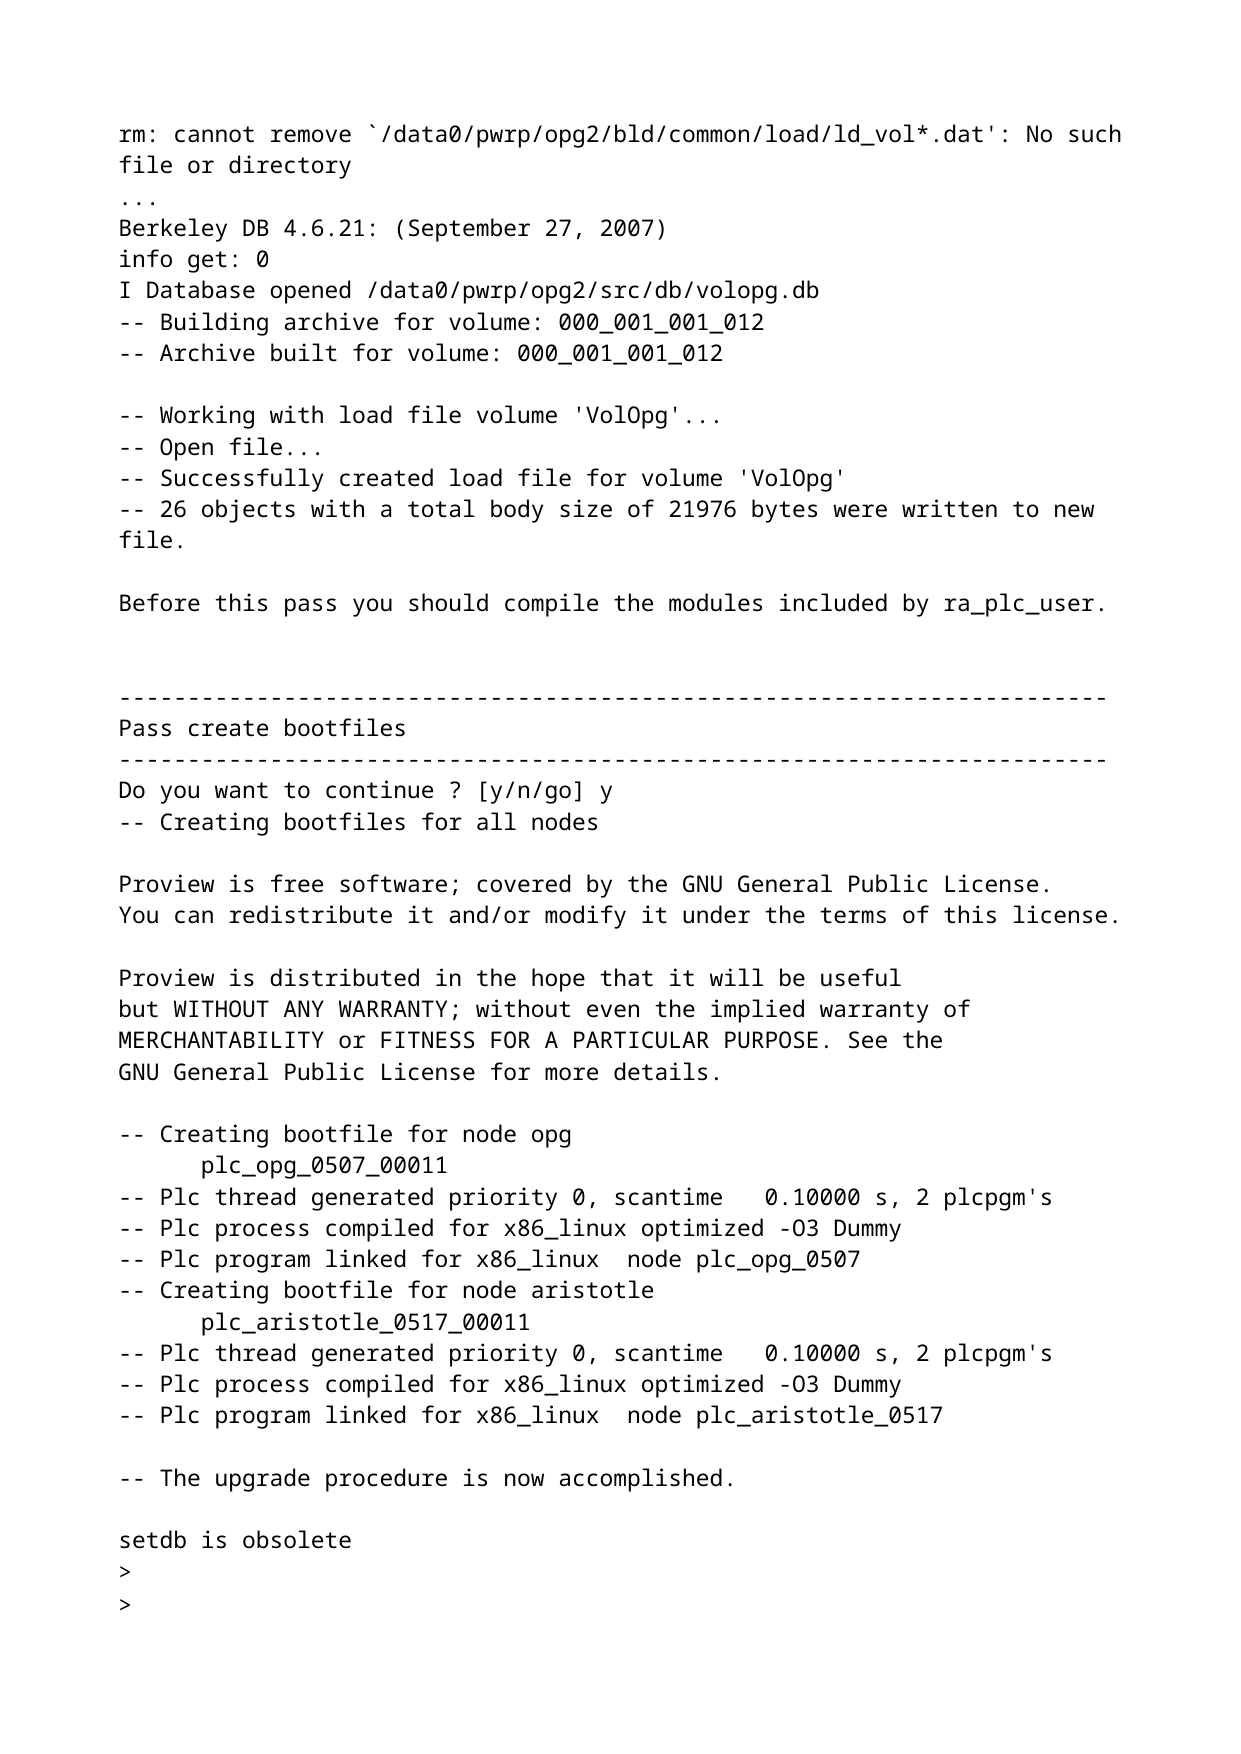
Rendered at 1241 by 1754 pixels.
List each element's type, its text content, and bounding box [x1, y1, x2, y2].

text Before this pass you should compile the modules included by ra_plc_user. [118, 587, 1122, 618]
text Proview is free software; covered by the GNU General Public License. [118, 868, 1122, 899]
text -- Plc process compiled for x86_linux optimized -O3 Dummy [118, 1368, 1122, 1399]
text > [118, 1587, 1122, 1621]
text You can redistribute it and/or modify it under the terms of this license. [118, 899, 1122, 931]
text -- Archive built for volume: 000_001_001_012 [118, 337, 1122, 368]
text Proview is distributed in the hope that it will be useful [118, 962, 1122, 993]
text plc_opg_0507_00011 [118, 1149, 1122, 1181]
text plc_aristotle_0517_00011 [118, 1306, 1122, 1337]
text -- 26 objects with a total body size of 21976 bytes were written to new file. [118, 493, 1122, 556]
text -- Plc program linked for x86_linux node plc_aristotle_0517 [118, 1399, 1122, 1431]
text GNU General Public License for more details. [118, 1056, 1122, 1087]
text MERCHANTABILITY or FITNESS FOR A PARTICULAR PURPOSE. See the [118, 1024, 1122, 1056]
text -- Creating bootfile for node opg [118, 1118, 1122, 1149]
text -- Successfully created load file for volume 'VolOpg' [118, 462, 1122, 493]
text -- Open file... [118, 431, 1122, 462]
text -- Plc thread generated priority 0, scantime 0.10000 s, 2 plcpgm's [118, 1337, 1122, 1368]
text -- Creating bootfile for node aristotle [118, 1274, 1122, 1306]
text -- Creating bootfiles for all nodes [118, 806, 1122, 837]
text -- Plc thread generated priority 0, scantime 0.10000 s, 2 plcpgm's [118, 1181, 1122, 1212]
text but WITHOUT ANY WARRANTY; without even the implied warranty of [118, 993, 1122, 1024]
text -- Building archive for volume: 000_001_001_012 [118, 306, 1122, 337]
text -- Plc program linked for x86_linux node plc_opg_0507 [118, 1243, 1122, 1274]
text > [118, 1556, 1122, 1587]
text I Database opened /data0/pwrp/opg2/src/db/volopg.db [118, 274, 1122, 306]
text setdb is obsolete [118, 1524, 1122, 1556]
text -- Plc process compiled for x86_linux optimized -O3 Dummy [118, 1212, 1122, 1243]
text ------------------------------------------------------------------------Do you want to continue ? [y/n/go] y [118, 743, 1122, 806]
text ... [118, 181, 1122, 212]
text info get: 0 [118, 243, 1122, 274]
text Berkeley DB 4.6.21: (September 27, 2007) [118, 212, 1122, 243]
text ------------------------------------------------------------------------Pass create bootfiles [118, 681, 1122, 743]
text -- Working with load file volume 'VolOpg'... [118, 399, 1122, 431]
text rm: cannot remove `/data0/pwrp/opg2/bld/common/load/ld_vol*.dat': No such file or directory [118, 118, 1122, 181]
text -- The upgrade procedure is now accomplished. [118, 1462, 1122, 1493]
